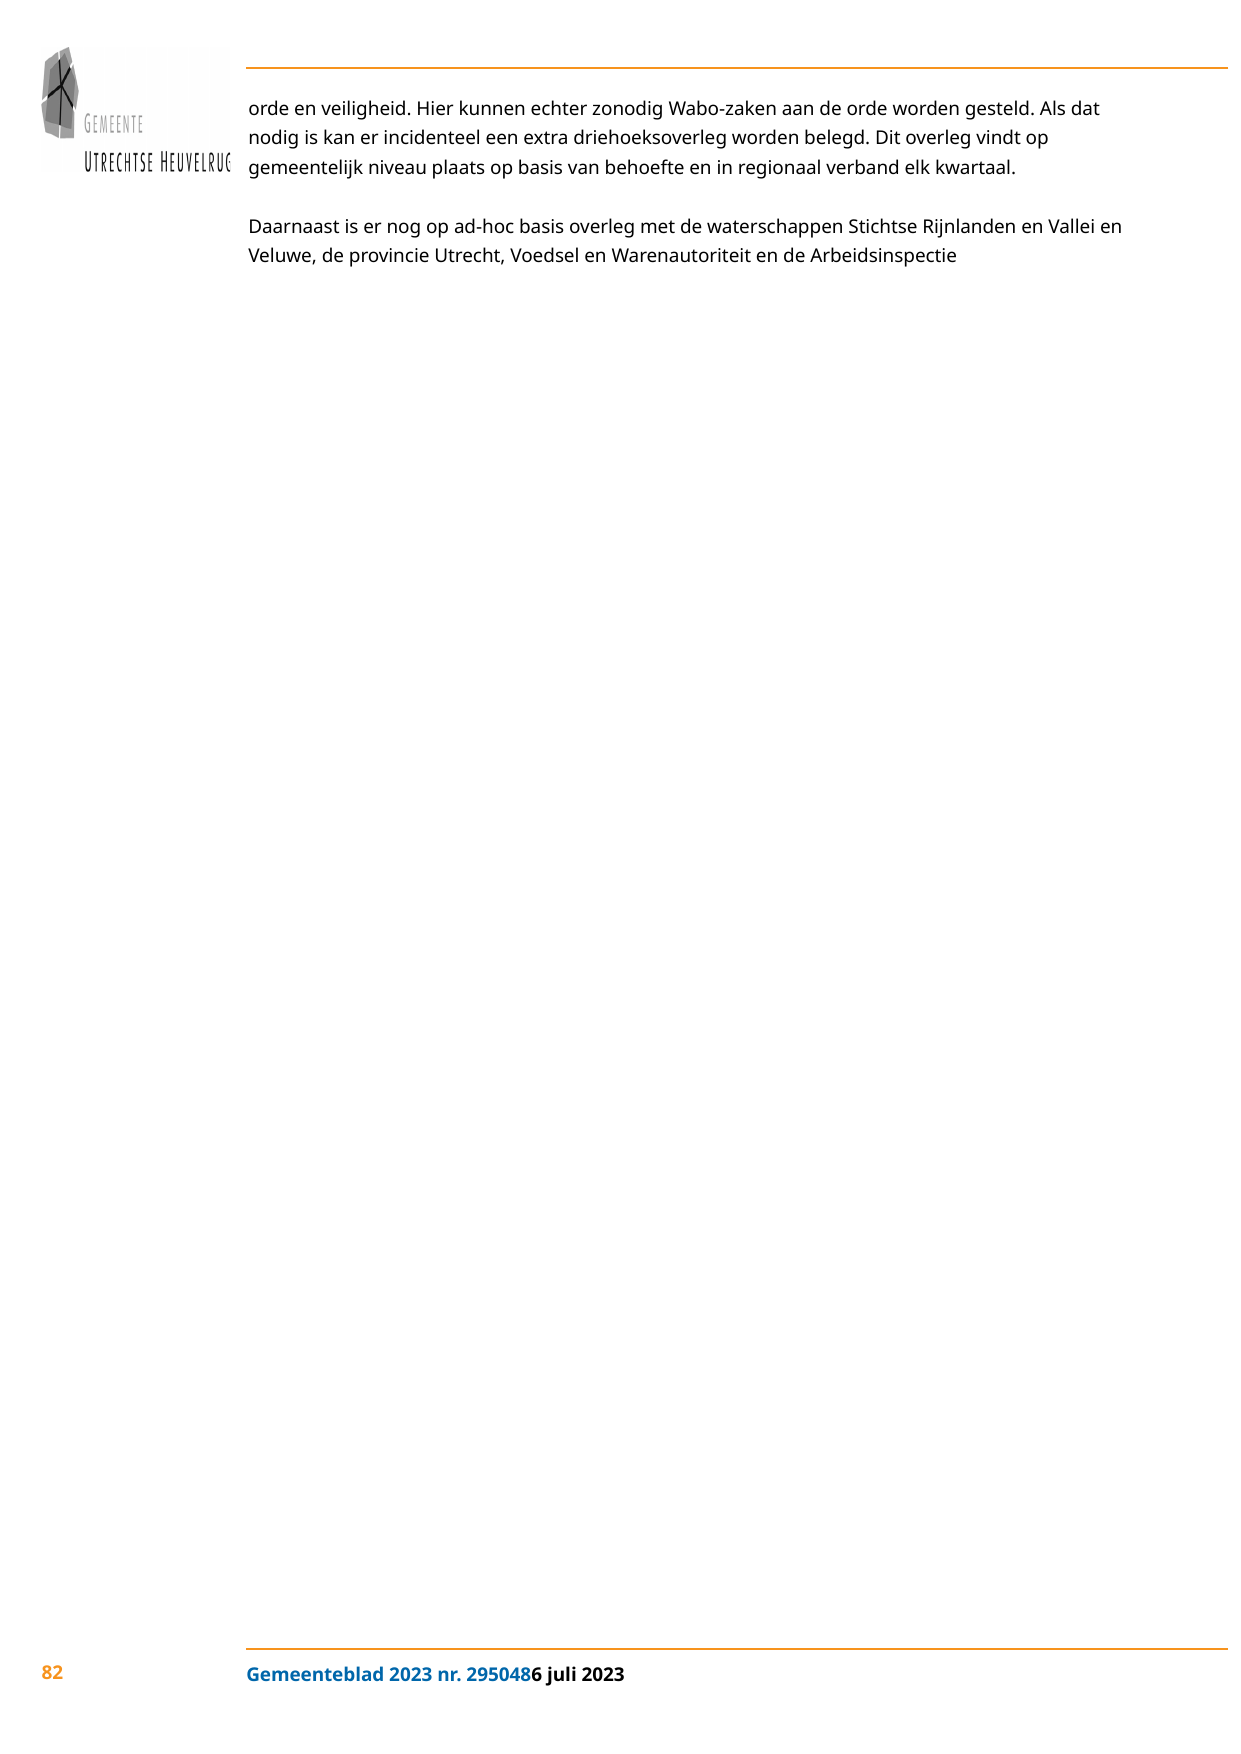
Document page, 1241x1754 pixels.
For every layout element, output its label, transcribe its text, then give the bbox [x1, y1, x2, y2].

text Daarnaast is er nog op ad-hoc basis overleg met de waterschappen Stichtse Rijnlanden en Vallei en Veluwe, de provincie Utrecht, Voedsel en Warenautoriteit en de Arbeidsinspectie [248, 213, 1152, 268]
picture [41, 47, 231, 172]
text orde en veiligheid. Hier kunnen echter zonodig Wabo-zaken aan de orde worden gesteld. Als dat nodig is kan er incidenteel een extra driehoeksoverleg worden belegd. Dit overleg vindt op gemeentelijk niveau plaats op basis van behoefte en in regionaal verband elk kwartaal. [248, 95, 1152, 180]
